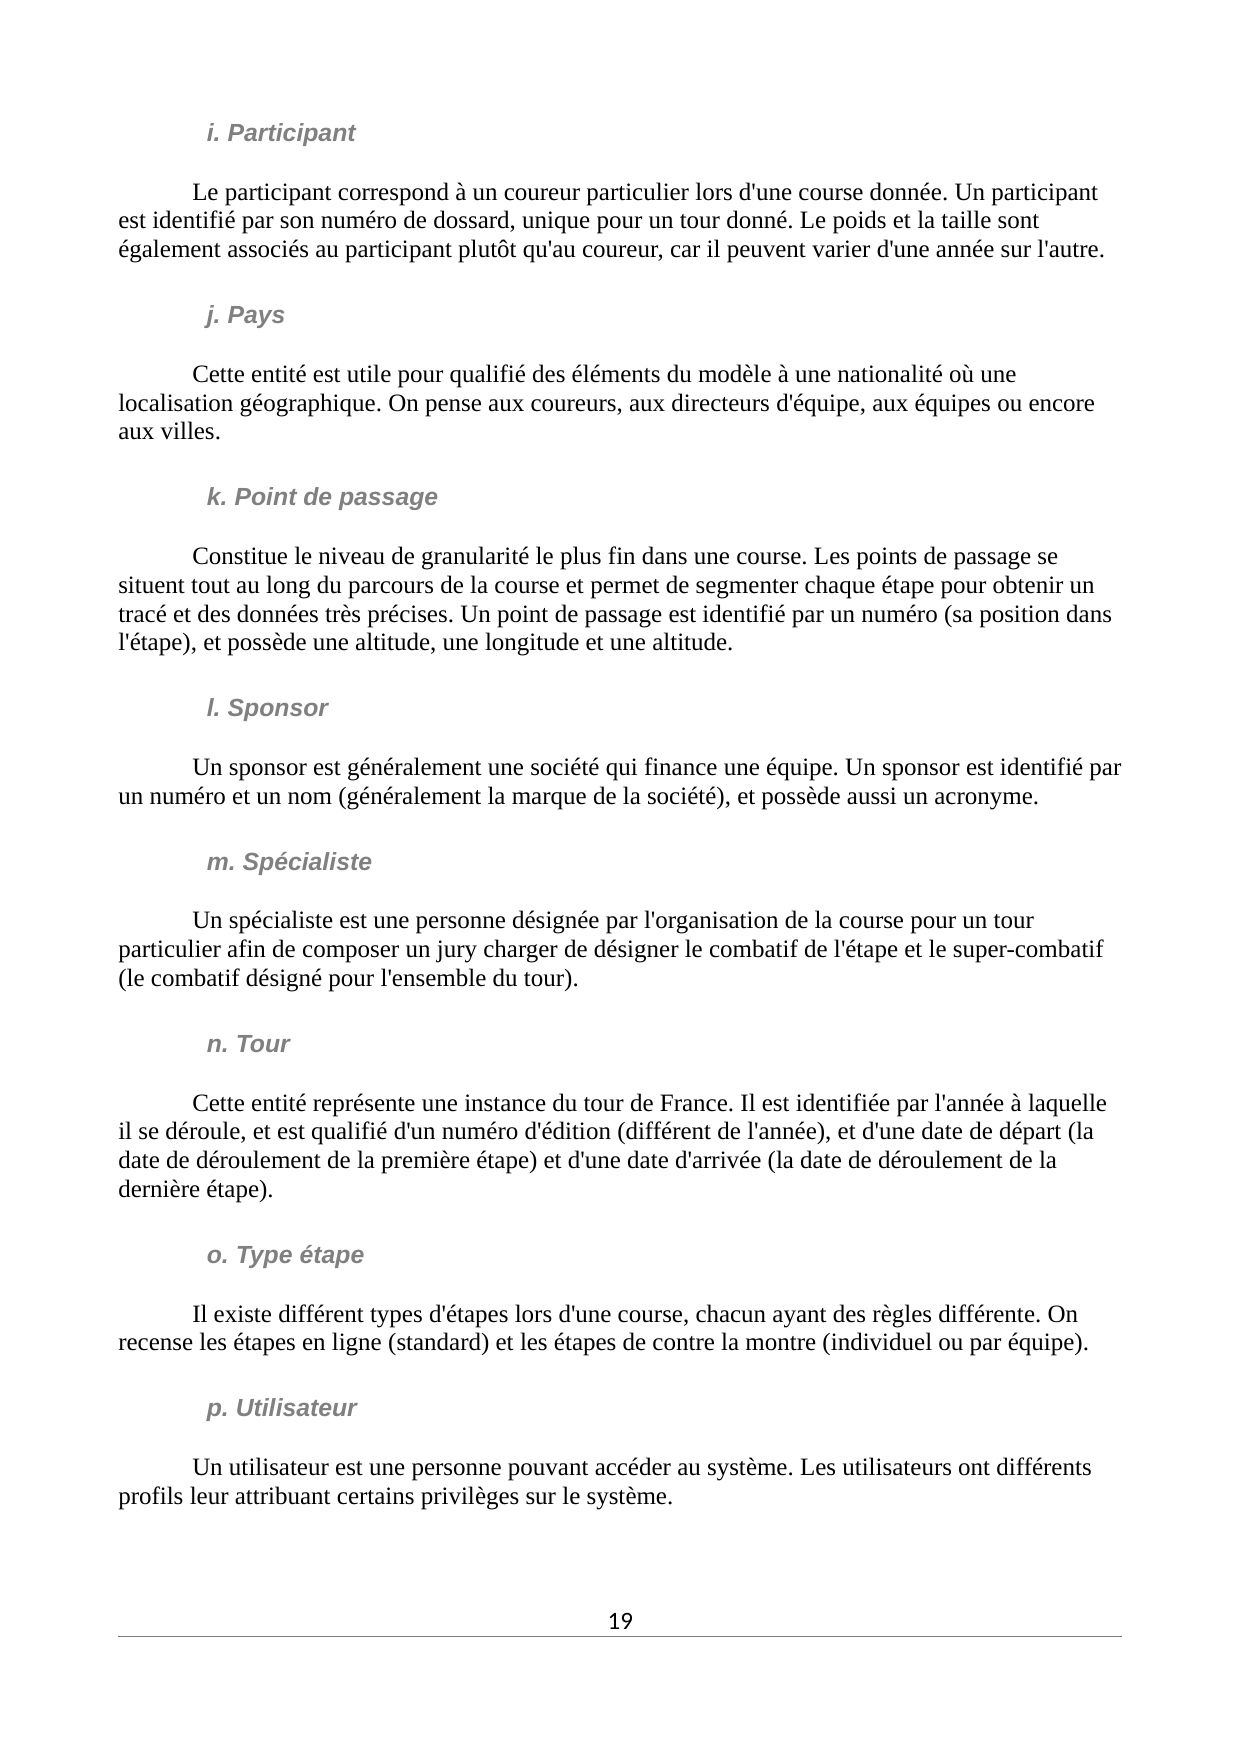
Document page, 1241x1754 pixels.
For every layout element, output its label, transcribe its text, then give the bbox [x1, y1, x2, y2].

subtitle Sponsor [207, 693, 1122, 722]
text Cette entité est utile pour qualifié des éléments du modèle à une nationalité où une localisation géographique. On pense aux coureurs, aux directeurs d'équipe, aux équipes ou encore aux villes. [118, 359, 1122, 445]
subtitle Point de passage [207, 482, 1122, 511]
text Un utilisateur est une personne pouvant accéder au système. Les utilisateurs ont différents profils leur attribuant certains privilèges sur le système. [118, 1452, 1122, 1509]
subtitle Type étape [207, 1240, 1122, 1268]
text Un spécialiste est une personne désignée par l'organisation de la course pour un tour particulier afin de composer un jury charger de désigner le combatif de l'étape et le super-combatif (le combatif désigné pour l'ensemble du tour). [118, 906, 1122, 992]
text Constitue le niveau de granularité le plus fin dans une course. Les points de passage se situent tout au long du parcours de la course et permet de segmenter chaque étape pour obtenir un tracé et des données très précises. Un point de passage est identifié par un numéro (sa position dans l'étape), et possède une altitude, une longitude et une altitude. [118, 541, 1122, 656]
subtitle Utilisateur [207, 1393, 1122, 1422]
text Il existe différent types d'étapes lors d'une course, chacun ayant des règles différente. On recense les étapes en ligne (standard) et les étapes de contre la montre (individuel ou par équipe). [118, 1299, 1122, 1356]
subtitle Pays [207, 300, 1122, 329]
text Le participant correspond à un coureur particulier lors d'une course donnée. Un participant est identifié par son numéro de dossard, unique pour un tour donné. Le poids et la taille sont également associés au participant plutôt qu'au coureur, car il peuvent varier d'une année sur l'autre. [118, 177, 1122, 263]
subtitle Tour [207, 1029, 1122, 1058]
text Cette entité représente une instance du tour de France. Il est identifiée par l'année à laquelle il se déroule, et est qualifié d'un numéro d'édition (différent de l'année), et d'une date de départ (la date de déroulement de la première étape) et d'une date d'arrivée (la date de déroulement de la dernière étape). [118, 1088, 1122, 1203]
subtitle Participant [207, 118, 1122, 147]
subtitle Spécialiste [207, 847, 1122, 875]
text Un sponsor est généralement une société qui finance une équipe. Un sponsor est identifié par un numéro et un nom (généralement la marque de la société), et possède aussi un acronyme. [118, 752, 1122, 809]
